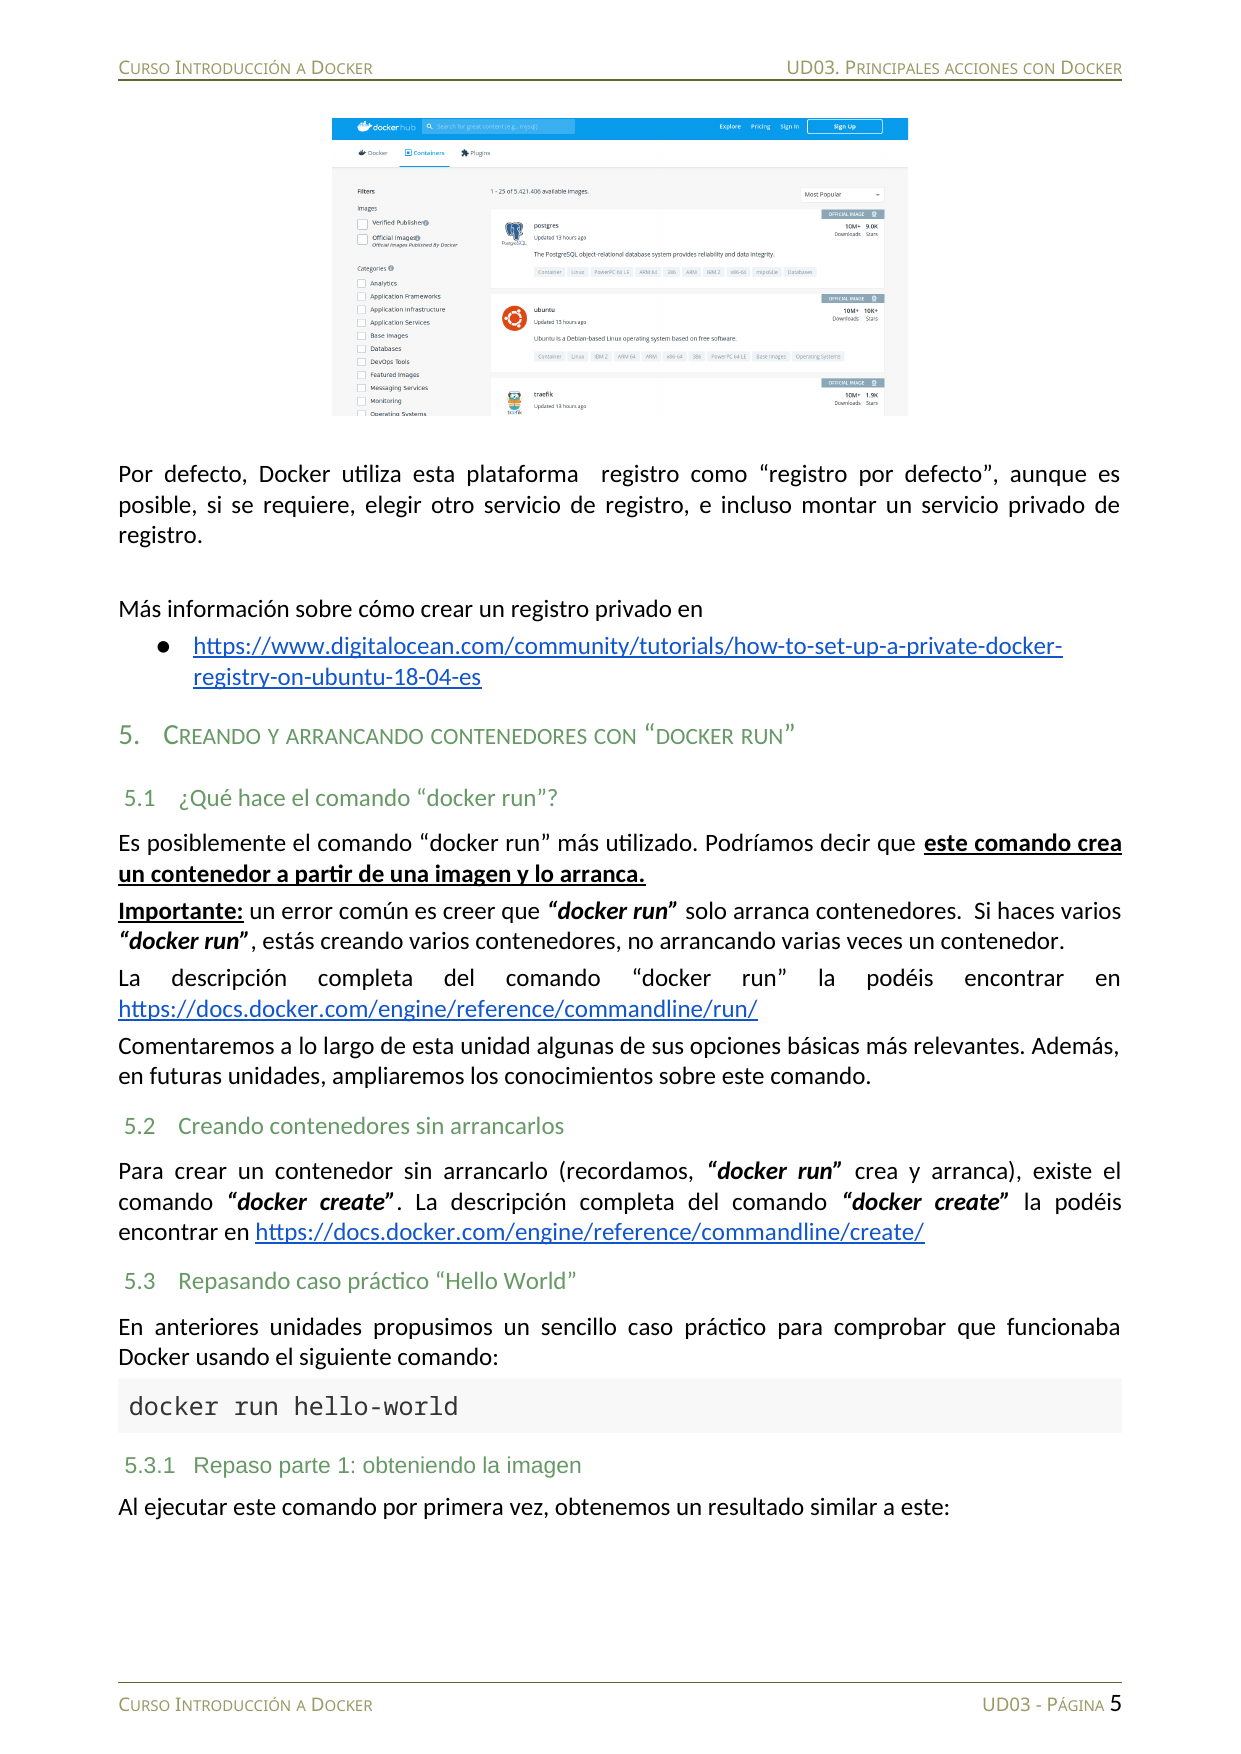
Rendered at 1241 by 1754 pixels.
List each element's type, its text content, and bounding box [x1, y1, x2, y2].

subtitle Repaso parte 1: obteniendo la imagen [118, 1452, 1122, 1478]
picture [332, 118, 909, 416]
text La descripción completa del comando “docker run” la podéis encontrar en https://docs.docker.com/engine/reference/commandline/run/ [118, 962, 1122, 1023]
text Por defecto, Docker utiliza esta plataforma registro como “registro por defecto”, aunque es posible, si se requiere, elegir otro servicio de registro, e incluso montar un servicio privado de registro. [118, 458, 1122, 550]
subtitle Repasando caso práctico “Hello World” [118, 1266, 1122, 1296]
list https://www.digitalocean.com/community/tutorials/how-to-set-up-a-private-docker-registry-on-ubuntu-18-04-es [156, 631, 1122, 692]
text Más información sobre cómo crear un registro privado en [118, 593, 1122, 624]
subtitle ¿Qué hace el comando “docker run”? [118, 782, 1122, 813]
text En anteriores unidades propusimos un sencillo caso práctico para comprobar que funcionaba Docker usando el siguiente comando: [118, 1311, 1122, 1372]
text Importante: un error común es creer que “docker run” solo arranca contenedores. Si haces varios “docker run”, estás creando varios contenedores, no arrancando varias veces un contenedor. [118, 895, 1122, 956]
subtitle Creando y arrancando contenedores con “docker run” [118, 716, 1122, 752]
table_header docker run hello-world [118, 1378, 1122, 1433]
subtitle Creando contenedores sin arrancarlos [118, 1110, 1122, 1140]
text Para crear un contenedor sin arrancarlo (recordamos, “docker run” crea y arranca), existe el comando “docker create”. La descripción completa del comando “docker create” la podéis encontrar en https://docs.docker.com/engine/reference/commandline/create/ [118, 1155, 1122, 1247]
text Es posiblemente el comando “docker run” más utilizado. Podríamos decir que este comando crea un contenedor a partir de una imagen y lo arranca. [118, 827, 1122, 888]
text Al ejecutar este comando por primera vez, obtenemos un resultado similar a este: [118, 1491, 1122, 1521]
text Comentaremos a lo largo de esta unidad algunas de sus opciones básicas más relevantes. Además, en futuras unidades, ampliaremos los conocimientos sobre este comando. [118, 1030, 1122, 1091]
